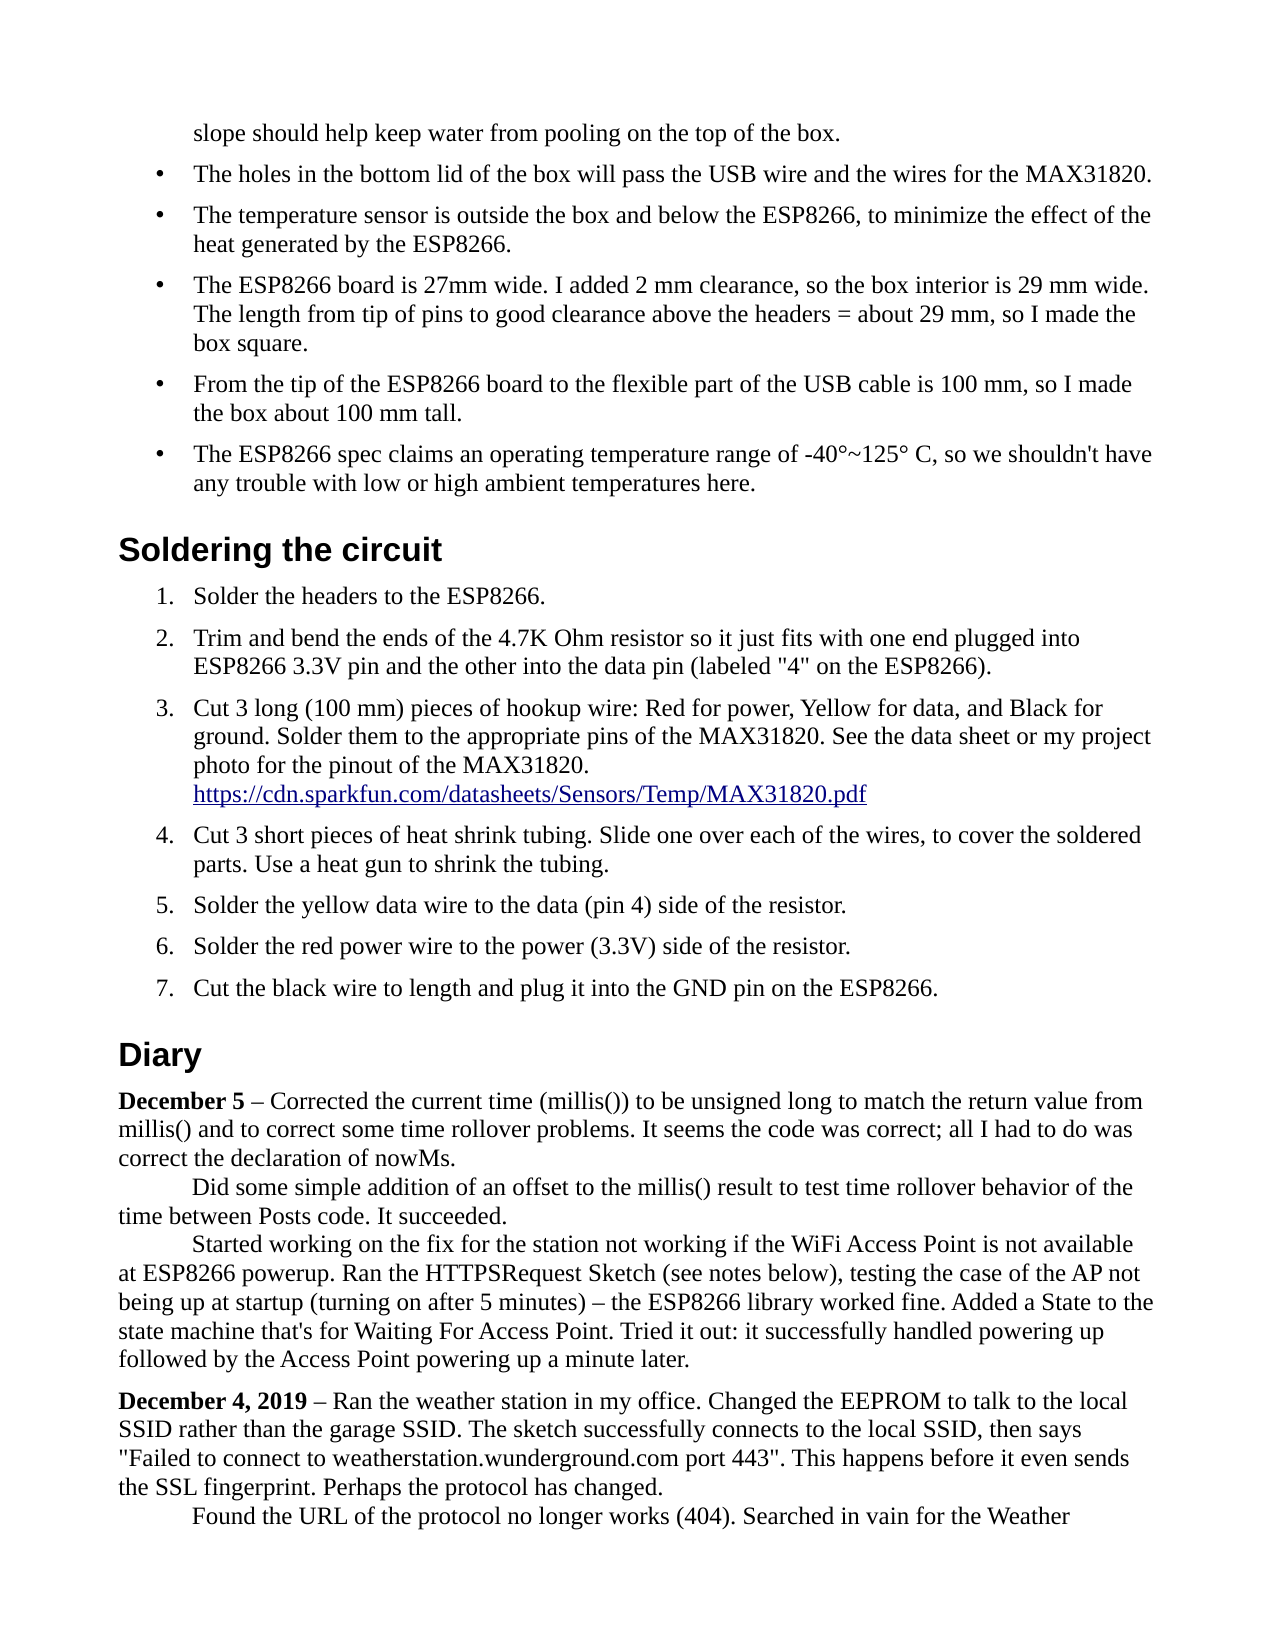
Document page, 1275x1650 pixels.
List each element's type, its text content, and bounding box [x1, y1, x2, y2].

list Cut 3 long (100 mm) pieces of hookup wire: Red for power, Yellow for data, and Black for ground. Solder them to the appropriate pins of the MAX31820. See the data sheet or my project photo for the pinout of the MAX31820. https://cdn.sparkfun.com/datasheets/Sensors/Temp/MAX31820.pdf [156, 693, 1157, 808]
subtitle Soldering the circuit [118, 530, 1157, 569]
subtitle Diary [118, 1035, 1157, 1073]
list Solder the red power wire to the power (3.3V) side of the resistor. [156, 931, 1157, 960]
list The temperature sensor is outside the box and below the ESP8266, to minimize the effect of the heat generated by the ESP8266. [156, 201, 1157, 258]
list The ESP8266 spec claims an operating temperature range of -40°~125° C, so we shouldn't have any trouble with low or high ambient temperatures here. [156, 439, 1157, 497]
list From the tip of the ESP8266 board to the flexible part of the USB cable is 100 mm, so I made the box about 100 mm tall. [156, 369, 1157, 427]
list Solder the headers to the ESP8266. [156, 581, 1157, 610]
list The ESP8266 board is 27mm wide. I added 2 mm clearance, so the box interior is 29 mm wide. The length from tip of pins to good clearance above the headers = about 29 mm, so I made the box square. [156, 271, 1157, 357]
list The holes in the bottom lid of the box will pass the USB wire and the wires for the MAX31820. [156, 159, 1157, 188]
list Trim and bend the ends of the 4.7K Ohm resistor so it just fits with one end plugged into ESP8266 3.3V pin and the other into the data pin (labeled "4" on the ESP8266). [156, 623, 1157, 680]
text December 4, 2019 – Ran the weather station in my office. Changed the EEPROM to talk to the local SSID rather than the garage SSID. The sketch successfully connects to the local SSID, then says "Failed to connect to weatherstation.wunderground.com port 443". This happens before it even sends the SSL fingerprint. Perhaps the protocol has changed. Found the URL of the protocol no longer works (404). Searched in vain for the Weather [118, 1386, 1157, 1529]
list slope should help keep water from pooling on the top of the box. [156, 118, 1157, 147]
list Cut 3 short pieces of heat shrink tubing. Slide one over each of the wires, to cover the soldered parts. Use a heat gun to shrink the tubing. [156, 820, 1157, 878]
list Solder the yellow data wire to the data (pin 4) side of the resistor. [156, 890, 1157, 919]
list Cut the black wire to length and plug it into the GND pin on the ESP8266. [156, 973, 1157, 1001]
text December 5 – Corrected the current time (millis()) to be unsigned long to match the return value from millis() and to correct some time rollover problems. It seems the code was correct; all I had to do was correct the declaration of nowMs. Did some simple addition of an offset to the millis() result to test time rollover behavior of the time between Posts code. It succeeded. Started working on the fix for the station not working if the WiFi Access Point is not available at ESP8266 powerup. Ran the HTTPSRequest Sketch (see notes below), testing the case of the AP not being up at startup (turning on after 5 minutes) – the ESP8266 library worked fine. Added a State to the state machine that's for Waiting For Access Point. Tried it out: it successfully handled powering up followed by the Access Point powering up a minute later. [118, 1086, 1157, 1373]
